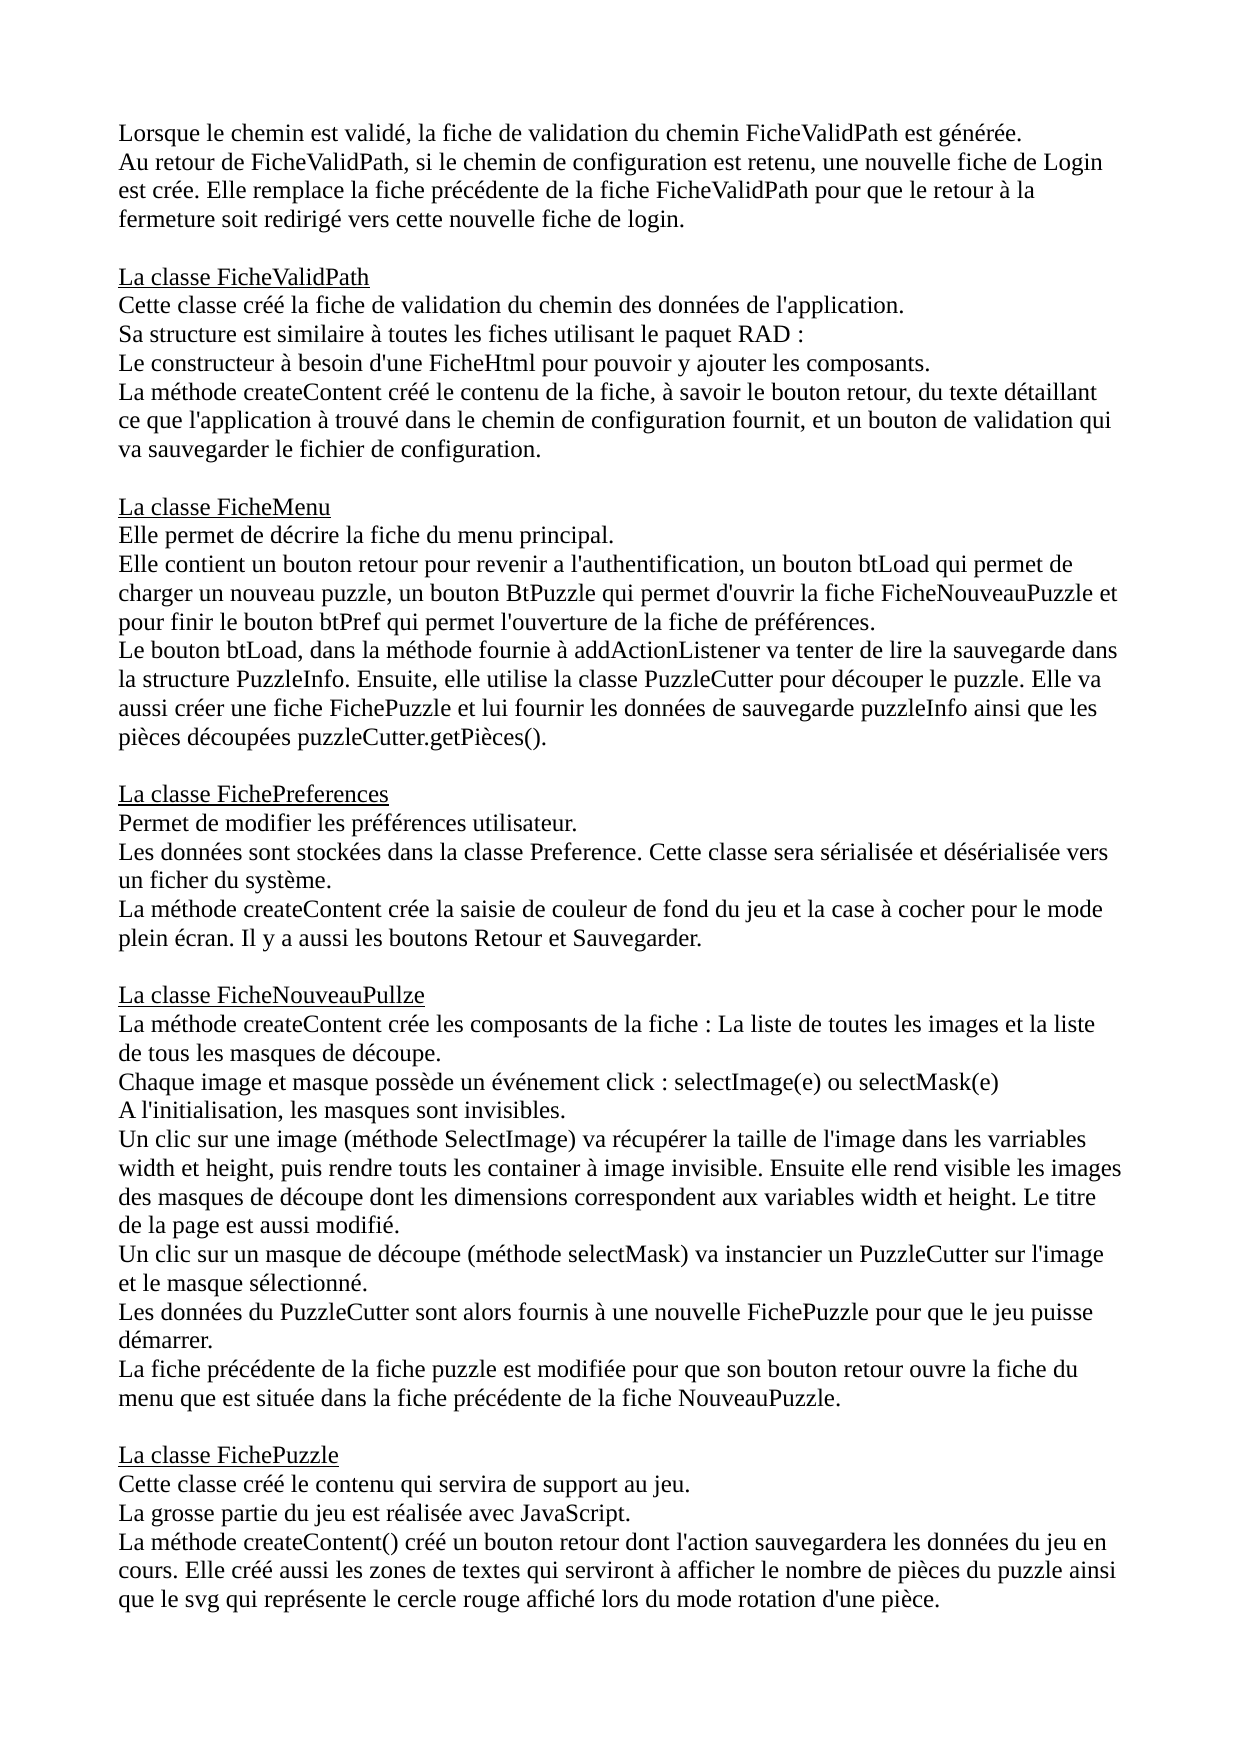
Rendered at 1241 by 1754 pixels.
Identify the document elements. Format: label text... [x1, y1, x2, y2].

text Cette classe créé la fiche de validation du chemin des données de l'application. [118, 291, 1122, 319]
text La classe FicheNouveauPullze [118, 981, 1122, 1009]
text La grosse partie du jeu est réalisée avec JavaScript. [118, 1498, 1122, 1527]
text La classe FichePuzzle [118, 1441, 1122, 1469]
text La méthode createContent créé le contenu de la fiche, à savoir le bouton retour, du texte détaillant ce que l'application à trouvé dans le chemin de configuration fournit, et un bouton de validation qui va sauvegarder le fichier de configuration. [118, 377, 1122, 463]
text Un clic sur une image (méthode SelectImage) va récupérer la taille de l'image dans les varriables width et height, puis rendre touts les container à image invisible. Ensuite elle rend visible les images des masques de découpe dont les dimensions correspondent aux variables width et height. Le titre de la page est aussi modifié. [118, 1124, 1122, 1239]
text Elle contient un bouton retour pour revenir a l'authentification, un bouton btLoad qui permet de charger un nouveau puzzle, un bouton BtPuzzle qui permet d'ouvrir la fiche FicheNouveauPuzzle et pour finir le bouton btPref qui permet l'ouverture de la fiche de préférences. [118, 549, 1122, 636]
text Lorsque le chemin est validé, la fiche de validation du chemin FicheValidPath est générée. [118, 118, 1122, 147]
text Le bouton btLoad, dans la méthode fournie à addActionListener va tenter de lire la sauvegarde dans la structure PuzzleInfo. Ensuite, elle utilise la classe PuzzleCutter pour découper le puzzle. Elle va aussi créer une fiche FichePuzzle et lui fournir les données de sauvegarde puzzleInfo ainsi que les pièces découpées puzzleCutter.getPièces(). [118, 636, 1122, 751]
text La classe FicheValidPath [118, 262, 1122, 291]
text Un clic sur un masque de découpe (méthode selectMask) va instancier un PuzzleCutter sur l'image et le masque sélectionné. [118, 1239, 1122, 1297]
text Elle permet de décrire la fiche du menu principal. [118, 521, 1122, 549]
text La classe FicheMenu [118, 492, 1122, 521]
text La méthode createContent crée la saisie de couleur de fond du jeu et la case à cocher pour le mode plein écran. Il y a aussi les boutons Retour et Sauvegarder. [118, 894, 1122, 952]
text La fiche précédente de la fiche puzzle est modifiée pour que son bouton retour ouvre la fiche du menu que est située dans la fiche précédente de la fiche NouveauPuzzle. [118, 1354, 1122, 1412]
text Sa structure est similaire à toutes les fiches utilisant le paquet RAD : [118, 319, 1122, 348]
text La classe FichePreferences [118, 779, 1122, 808]
text Permet de modifier les préférences utilisateur. [118, 808, 1122, 837]
text Les données du PuzzleCutter sont alors fournis à une nouvelle FichePuzzle pour que le jeu puisse démarrer. [118, 1297, 1122, 1354]
text Chaque image et masque possède un événement click : selectImage(e) ou selectMask(e) [118, 1067, 1122, 1096]
text Cette classe créé le contenu qui servira de support au jeu. [118, 1469, 1122, 1498]
text A l'initialisation, les masques sont invisibles. [118, 1096, 1122, 1124]
text La méthode createContent() créé un bouton retour dont l'action sauvegardera les données du jeu en cours. Elle créé aussi les zones de textes qui serviront à afficher le nombre de pièces du puzzle ainsi que le svg qui représente le cercle rouge affiché lors du mode rotation d'une pièce. [118, 1527, 1122, 1613]
text Au retour de FicheValidPath, si le chemin de configuration est retenu, une nouvelle fiche de Login est crée. Elle remplace la fiche précédente de la fiche FicheValidPath pour que le retour à la fermeture soit redirigé vers cette nouvelle fiche de login. [118, 147, 1122, 233]
text Les données sont stockées dans la classe Preference. Cette classe sera sérialisée et désérialisée vers un ficher du système. [118, 837, 1122, 894]
text Le constructeur à besoin d'une FicheHtml pour pouvoir y ajouter les composants. [118, 348, 1122, 377]
text La méthode createContent crée les composants de la fiche : La liste de toutes les images et la liste de tous les masques de découpe. [118, 1009, 1122, 1067]
